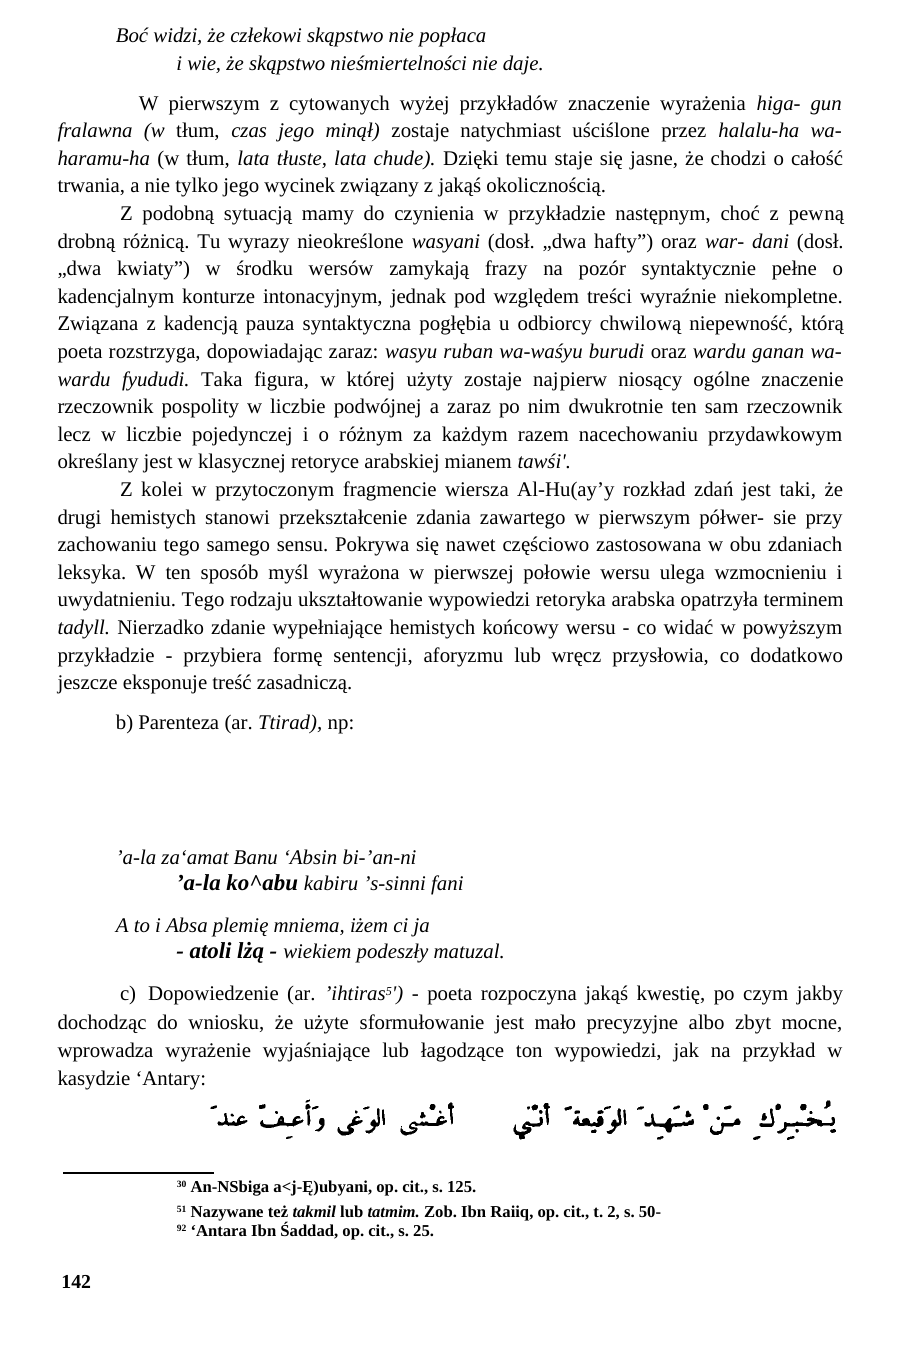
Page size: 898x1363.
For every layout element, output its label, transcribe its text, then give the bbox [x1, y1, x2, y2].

text i wie, że skąpstwo nieśmiertelności nie daje. [176, 50, 844, 74]
text 92 ‘Antara Ibn Śaddad, op. cit., s. 25. [116, 1221, 676, 1240]
text ’a-la ko^abu kabiru ’s-sinni fani [176, 869, 844, 895]
text 30 An-NSbiga a<j-Ę)ubyani, op. cit., s. 125. [116, 1177, 676, 1196]
text Z podobną sytuacją mamy do czynienia w przykładzie następnym, choć z pew­ną drobną różnicą. Tu wyrazy nieokreślone wasyani (dosł. „dwa hafty”) oraz war- dani (dosł. „dwa kwiaty”) w środku wersów zamykają frazy na pozór syntaktycznie pełne o kadencjalnym konturze intonacyjnym, jednak pod względem treści wyraźnie niekompletne. Związana z kadencją pauza syntaktyczna pogłębia u odbiorcy chwilo­wą niepewność, którą poeta rozstrzyga, dopowiadając zaraz: wasyu ruban wa-waśyu burudi oraz wardu ganan wa-wardu fyududi. Taka figura, w której użyty zostaje naj­pierw niosący ogólne znaczenie rzeczownik pospolity w liczbie podwójnej a zaraz po nim dwukrotnie ten sam rzeczownik lecz w liczbie pojedynczej i o różnym za każdym razem nacechowaniu przydawkowym określany jest w klasycznej retoryce arabskiej mianem tawśi'. [57, 201, 844, 473]
text Z kolei w przytoczonym fragmencie wiersza Al-Hu(ay’y rozkład zdań jest taki, że drugi hemistych stanowi przekształcenie zdania zawartego w pierwszym półwer- sie przy zachowaniu tego samego sensu. Pokrywa się nawet częściowo zastosowana w obu zdaniach leksyka. W ten sposób myśl wyrażona w pierwszej połowie wersu ulega wzmocnieniu i uwydatnieniu. Tego rodzaju ukształtowanie wypowiedzi reto­ryka arabska opatrzyła terminem tadyll. Nierzadko zdanie wypełniające hemistych końcowy wersu - co widać w powyższym przykładzie - przybiera formę sentencji, aforyzmu lub wręcz przysłowia, co dodatkowo jeszcze eksponuje treść zasadniczą. [57, 477, 844, 694]
text W pierwszym z cytowanych wyżej przykładów znaczenie wyrażenia higa- gun fralawna (w tłum, czas jego minął) zostaje natychmiast uściślone przez halalu-ha wa-haramu-ha (w tłum, lata tłuste, lata chude). Dzięki temu staje się jasne, że chodzi o całość trwania, a nie tylko jego wycinek związany z jakąś okolicznością. [57, 91, 844, 197]
text 142 [61, 1270, 97, 1293]
picture [510, 1097, 839, 1143]
text A to i Absa plemię mniema, iżem ci ja [57, 913, 844, 937]
text b) Parenteza (ar. Ttirad), np: [57, 710, 844, 734]
text 51 Nazywane też takmil lub tatmim. Zob. Ibn Raiiq, op. cit., t. 2, s. 50-52. [116, 1202, 676, 1221]
text Boć widzi, że człekowi skąpstwo nie popłaca [57, 23, 844, 47]
list Dopowiedzenie (ar. ’ihtiras5') - poeta rozpoczyna jakąś kwestię, po czym jakby dochodząc do wniosku, że użyte sformułowanie jest mało precyzyjne albo zbyt mocne, wprowadza wyrażenie wyjaśniające lub łagodzące ton wypowiedzi, jak na przykład w kasydzie ‘Antary: [57, 981, 844, 1090]
text ’a-la za‘amat Banu ‘Absin bi-’an-ni [57, 845, 844, 869]
picture [207, 1096, 457, 1142]
text - atoli lżą - wiekiem podeszły matuzal. [176, 937, 844, 963]
